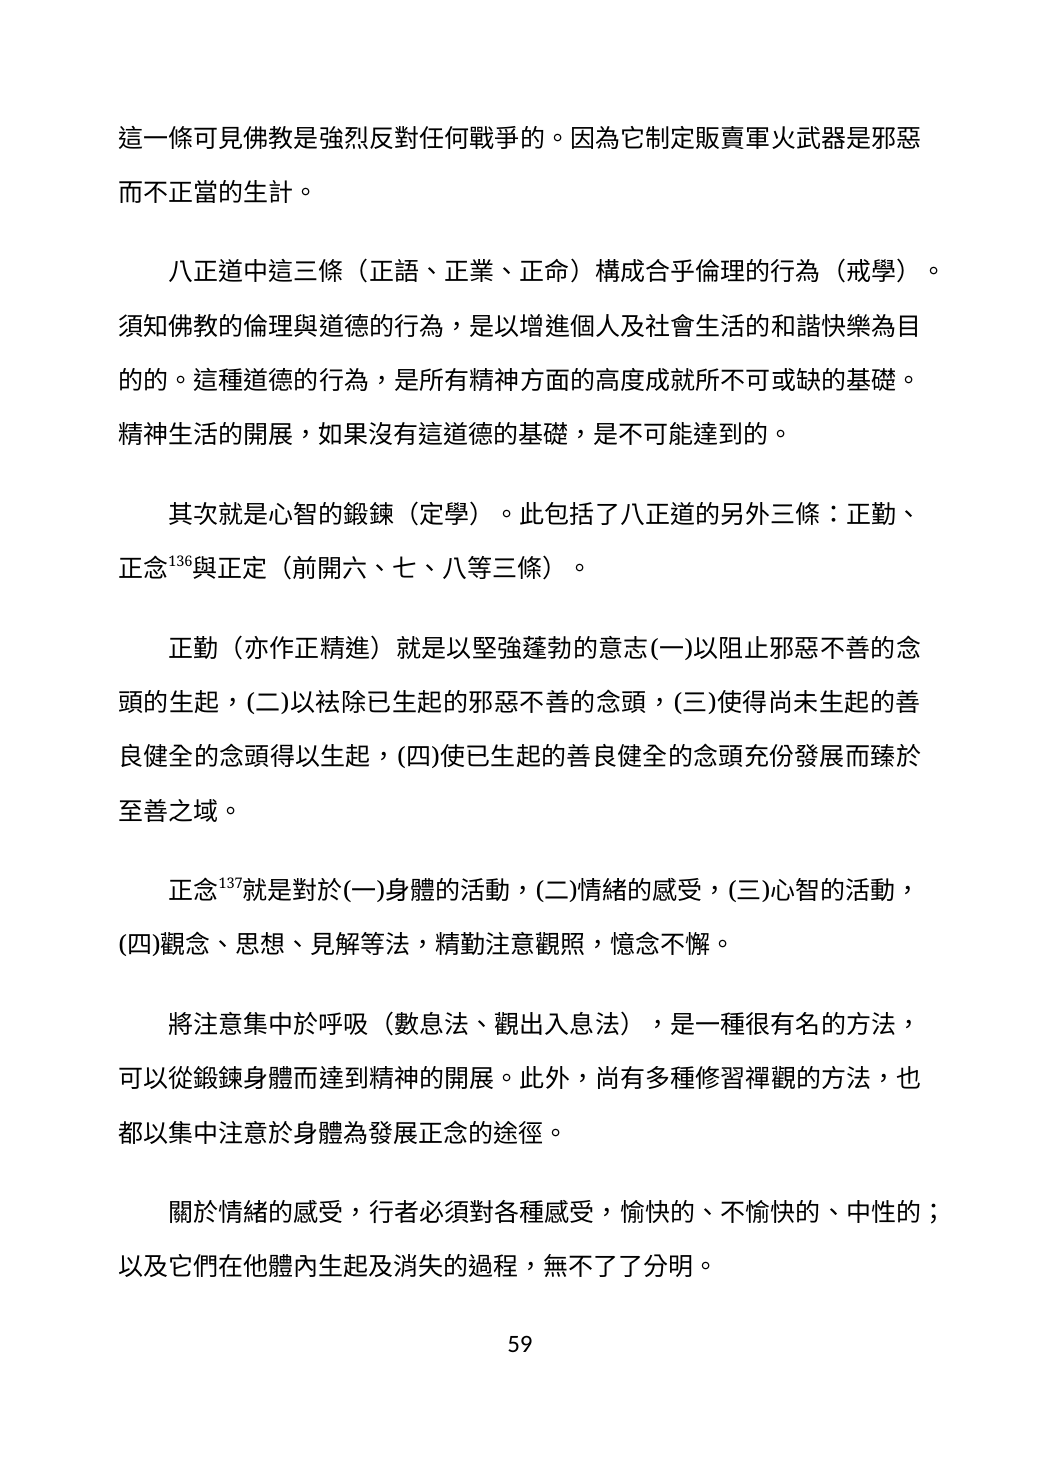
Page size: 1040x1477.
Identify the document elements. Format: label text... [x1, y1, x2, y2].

text 八正道中這三條（正語、正業、正命）構成合乎倫理的行為（戒學）。須知佛教的倫理與道德的行為，是以增進個人及社會生活的和諧快樂為目的的。這種道德的行為，是所有精神方面的高度成就所不可或缺的基礎。精神生活的開展，如果沒有這道德的基礎，是不可能達到的。 [118, 252, 921, 451]
text 這一條可見佛教是強烈反對任何戰爭的。因為它制定販賣軍火武器是邪惡而不正當的生計。 [118, 118, 921, 209]
text 其次就是心智的鍛鍊（定學）。此包括了八正道的另外三條：正勤、正念與正定（前開六、七、八等三條）。 [118, 494, 921, 585]
text 正念就是對於(一)身體的活動，(二)情緒的感受，(三)心智的活動，(四)觀念、思想、見解等法，精勤注意觀照，憶念不懈。 [118, 871, 921, 961]
text 關於情緒的感受，行者必須對各種感受，愉快的、不愉快的、中性的；以及它們在他體內生起及消失的過程，無不了了分明。 [118, 1192, 921, 1283]
text 將注意集中於呼吸（數息法、觀出入息法），是一種很有名的方法，可以從鍛鍊身體而達到精神的開展。此外，尚有多種修習禪觀的方法，也都以集中注意於身體為發展正念的途徑。 [118, 1004, 921, 1149]
text 正勤（亦作正精進）就是以堅強蓬勃的意志(一)以阻止邪惡不善的念頭的生起，(二)以袪除已生起的邪惡不善的念頭，(三)使得尚未生起的善良健全的念頭得以生起，(四)使已生起的善良健全的念頭充份發展而臻於至善之域。 [118, 628, 921, 827]
